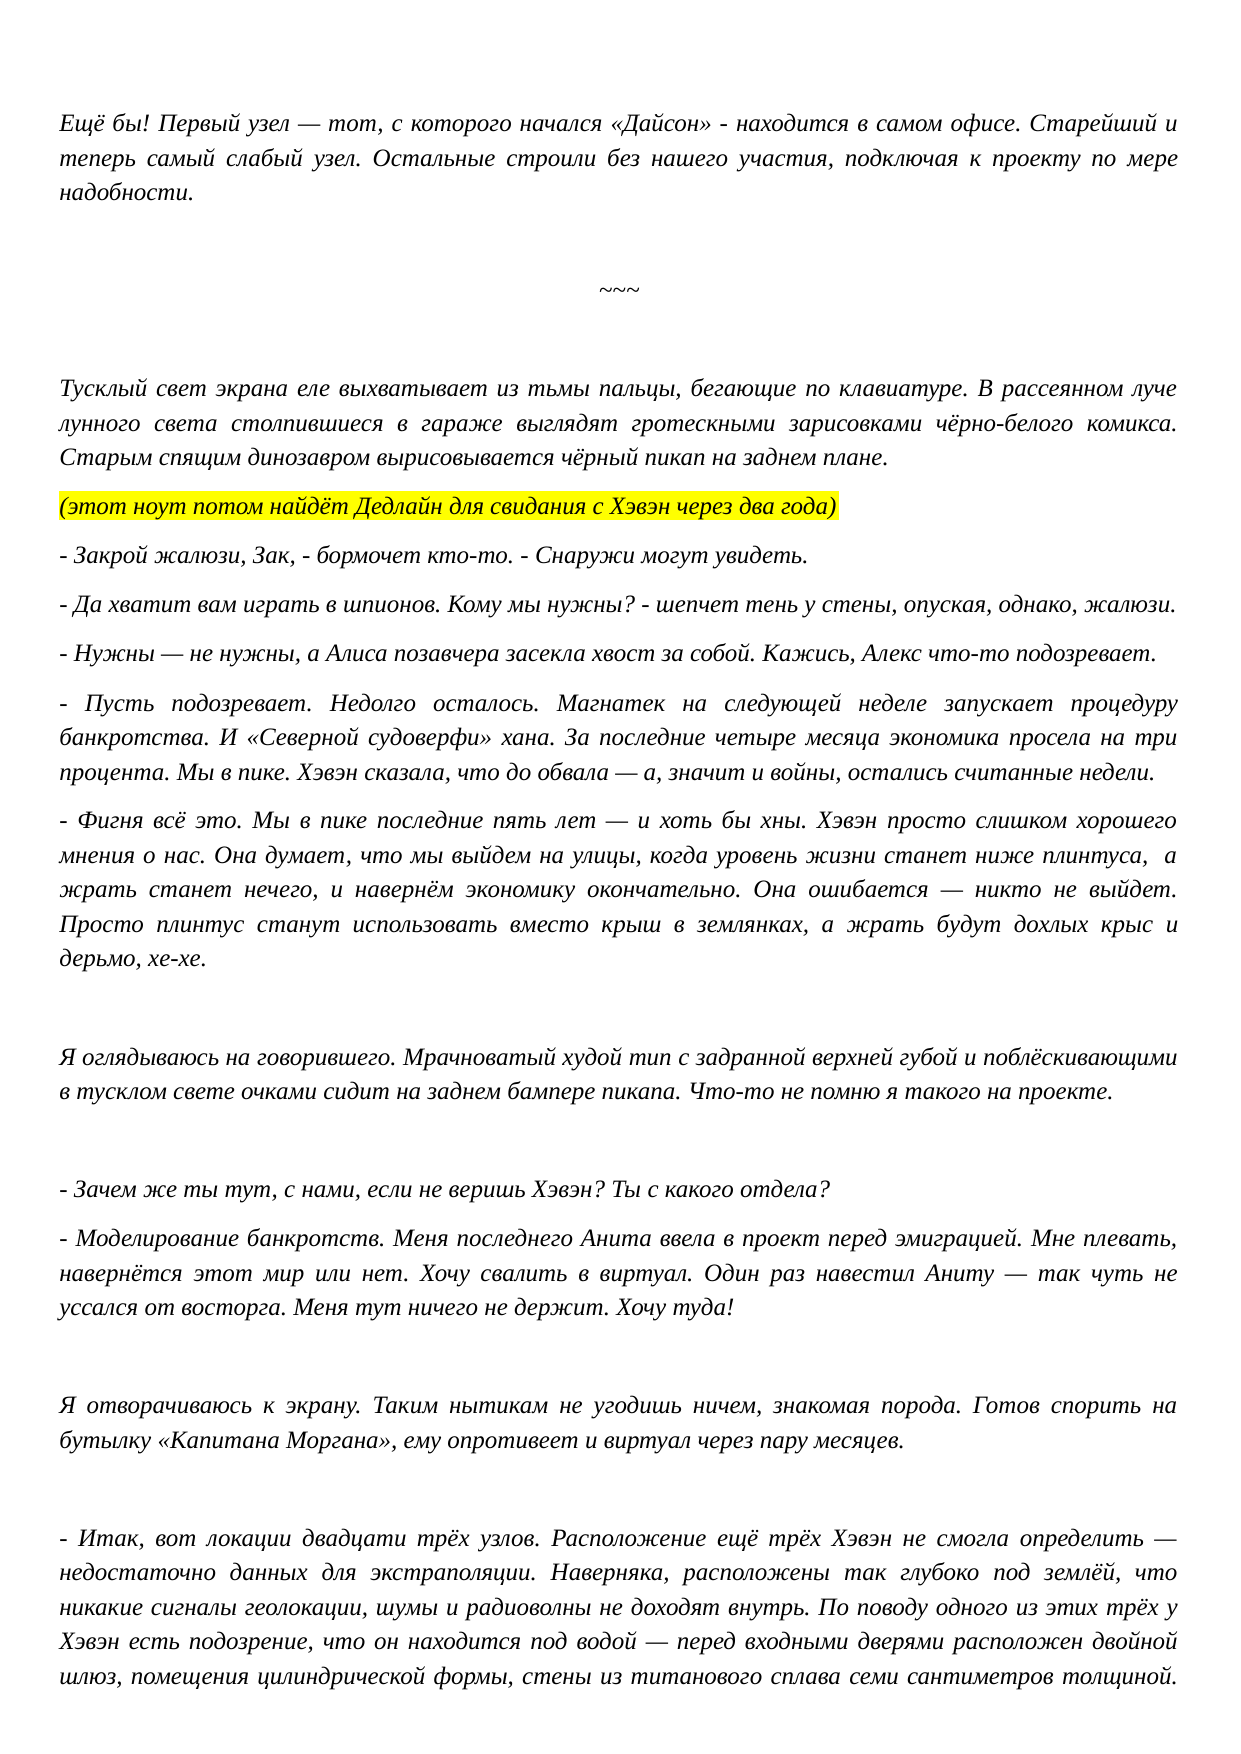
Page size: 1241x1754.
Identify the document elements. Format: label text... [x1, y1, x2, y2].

text - Моделирование банкротств. Меня последнего Анита ввела в проект перед эмиграцией. Мне плевать, навернётся этот мир или нет. Хочу свалить в виртуал. Один раз навестил Аниту — так чуть не уссался от восторга. Меня тут ничего не держит. Хочу туда! [59, 1223, 1181, 1321]
text (этот ноут потом найдёт Дедлайн для свидания с Хэвэн через два года) [59, 491, 1181, 520]
text ~~~ [59, 275, 1181, 304]
text - Нужны — не нужны, а Алиса позавчера засекла хвост за собой. Кажись, Алекс что-то подозревает. [59, 638, 1181, 667]
text - Итак, вот локации двадцати трёх узлов. Расположение ещё трёх Хэвэн не смогла определить — недостаточно данных для экстраполяции. Наверняка, расположены так глубоко под землёй, что никакие сигналы геолокации, шумы и радиоволны не доходят внутрь. По поводу одного из этих трёх у Хэвэн есть подозрение, что он находится под водой — перед входными дверями расположен двойной шлюз, помещения цилиндрической формы, стены из титанового сплава семи сантиметров толщиной. [59, 1523, 1181, 1690]
text - Да хватит вам играть в шпионов. Кому мы нужны? - шепчет тень у стены, опуская, однако, жалюзи. [59, 589, 1181, 618]
text Я оглядываюсь на говорившего. Мрачноватый худой тип с задранной верхней губой и поблёскивающими в тусклом свете очками сидит на заднем бампере пикапа. Что-то не помню я такого на проекте. [59, 1042, 1181, 1105]
text - Пусть подозревает. Недолго осталось. Магнатек на следующей неделе запускает процедуру банкротства. И «Северной судоверфи» хана. За последние четыре месяца экономика просела на три процента. Мы в пике. Хэвэн сказала, что до обвала — а, значит и войны, остались считанные недели. [59, 688, 1181, 785]
text - Закрой жалюзи, Зак, - бормочет кто-то. - Снаружи могут увидеть. [59, 540, 1181, 569]
text - Фигня всё это. Мы в пике последние пять лет — и хоть бы хны. Хэвэн просто слишком хорошего мнения о нас. Она думает, что мы выйдем на улицы, когда уровень жизни станет ниже плинтуса, а жрать станет нечего, и навернём экономику окончательно. Она ошибается — никто не выйдет. Просто плинтус станут использовать вместо крыш в землянках, а жрать будут дохлых крыс и дерьмо, хе-хе. [59, 806, 1181, 972]
text Ещё бы! Первый узел — тот, с которого начался «Дайсон» - находится в самом офисе. Старейший и теперь самый слабый узел. Остальные строили без нашего участия, подключая к проекту по мере надобности. [59, 108, 1181, 206]
text Тусклый свет экрана еле выхватывает из тьмы пальцы, бегающие по клавиатуре. В рассеянном луче лунного света столпившиеся в гараже выглядят гротескными зарисовками чёрно-белого комикса. Старым спящим динозавром вырисовывается чёрный пикап на заднем плане. [59, 373, 1181, 471]
text Я отворачиваюсь к экрану. Таким нытикам не угодишь ничем, знакомая порода. Готов спорить на бутылку «Капитана Моргана», ему опротивеет и виртуал через пару месяцев. [59, 1390, 1181, 1454]
text - Зачем же ты тут, с нами, если не веришь Хэвэн? Ты с какого отдела? [59, 1174, 1181, 1203]
